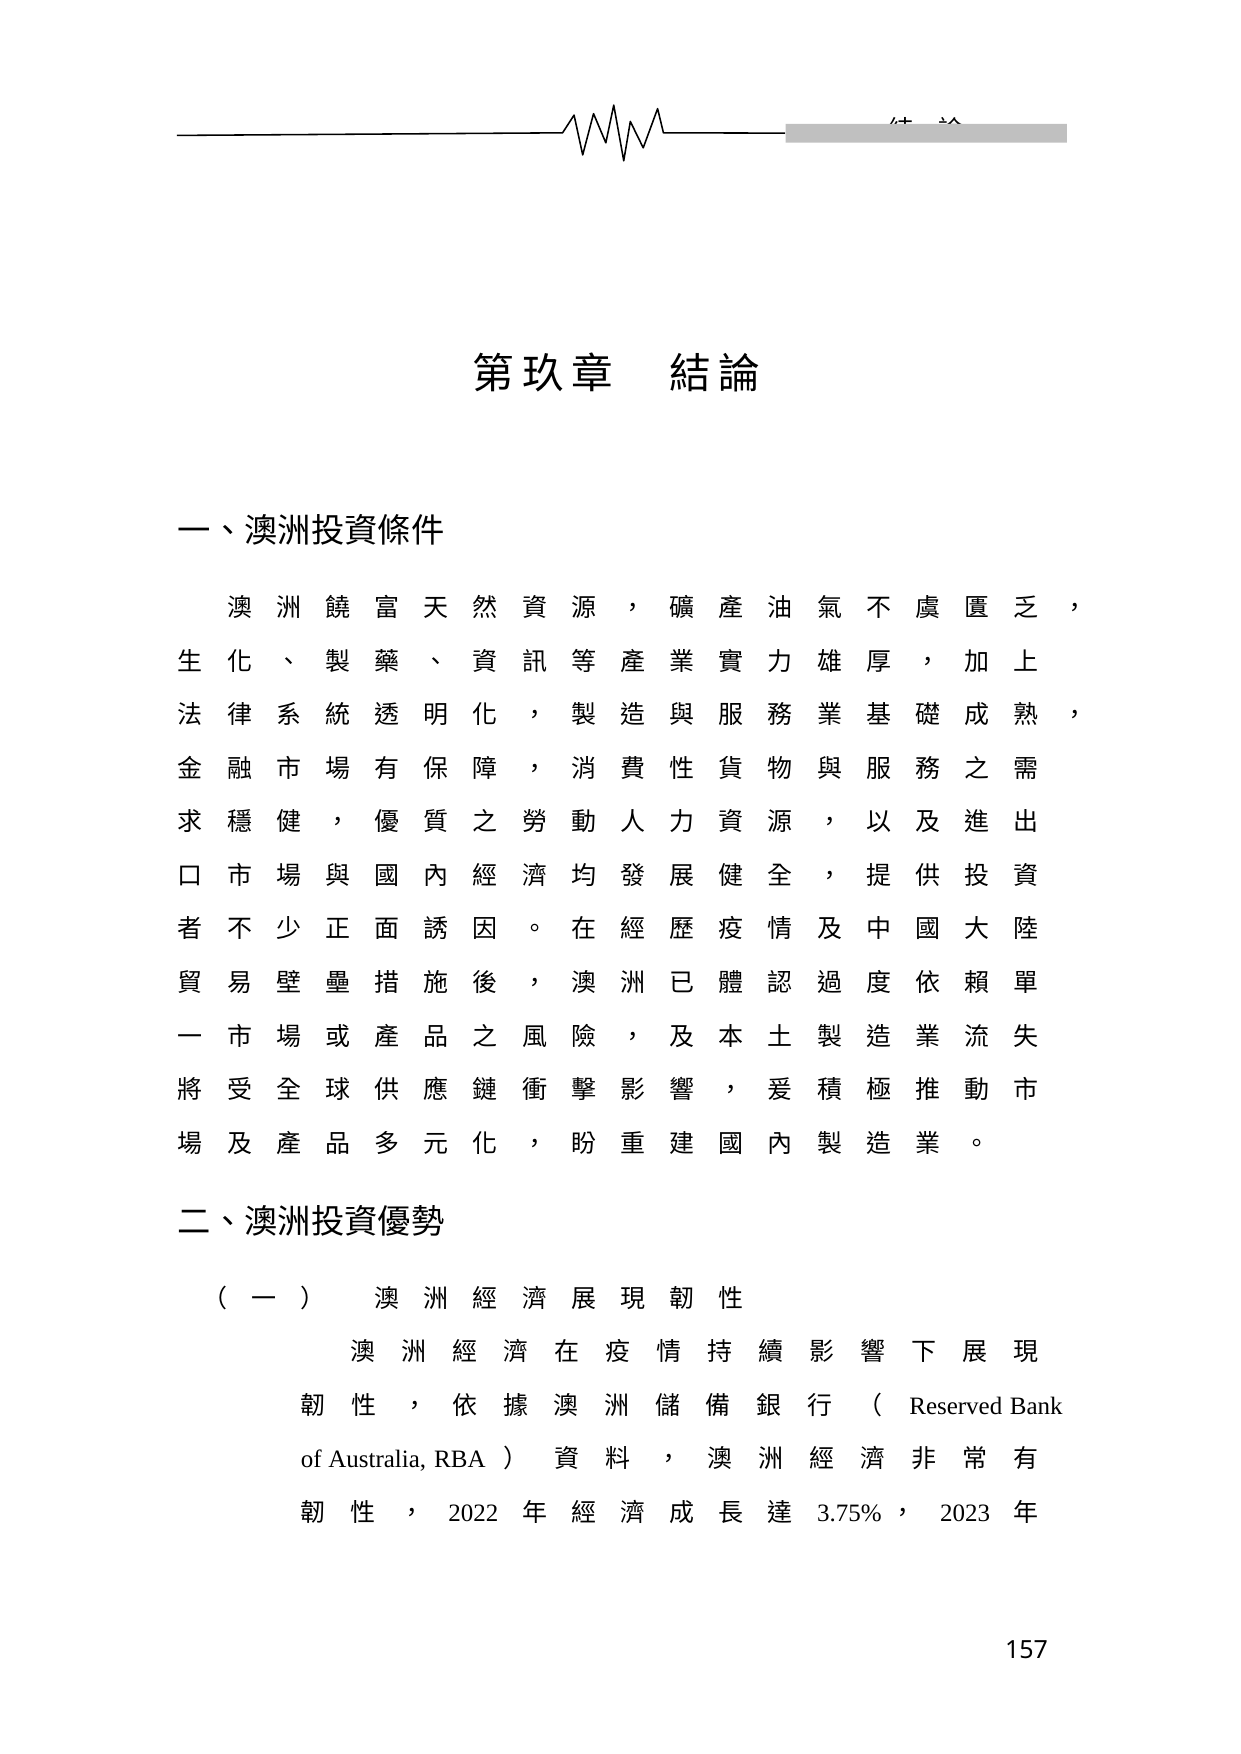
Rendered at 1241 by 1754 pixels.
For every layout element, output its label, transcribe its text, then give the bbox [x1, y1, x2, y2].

text 澳洲饒富天然資源，礦產油氣不虞匱乏，生化、製藥、資訊等產業實力雄厚，加上法律系統透明化，製造與服務業基礎成熟，金融市場有保障，消費性貨物與服務之需求穩健，優質之勞動人力資源，以及進出口市場與國內經濟均發展健全，提供投資者不少正面誘因。在經歷疫情及中國大陸貿易壁壘措施後，澳洲已體認過度依賴單一市場或產品之風險，及本土製造業流失將受全球供應鏈衝擊影響，爰積極推動市場及產品多元化，盼重建國內製造業。 [178, 579, 1063, 1168]
subtitle （一） 澳洲經濟展現韌性 [202, 1270, 1063, 1323]
text 澳洲經濟在疫情持續影響下展現韌性，依據澳洲儲備銀行（Reserved Bank of Australia, RBA）資料，澳洲經濟非常有韌性，2022年經濟成長達3.75%，2023年 [276, 1323, 1063, 1537]
subtitle 二、澳洲投資優勢 [178, 1195, 1063, 1243]
text 第玖章 結論 [178, 317, 1063, 424]
subtitle 一、澳洲投資條件 [178, 504, 1063, 552]
